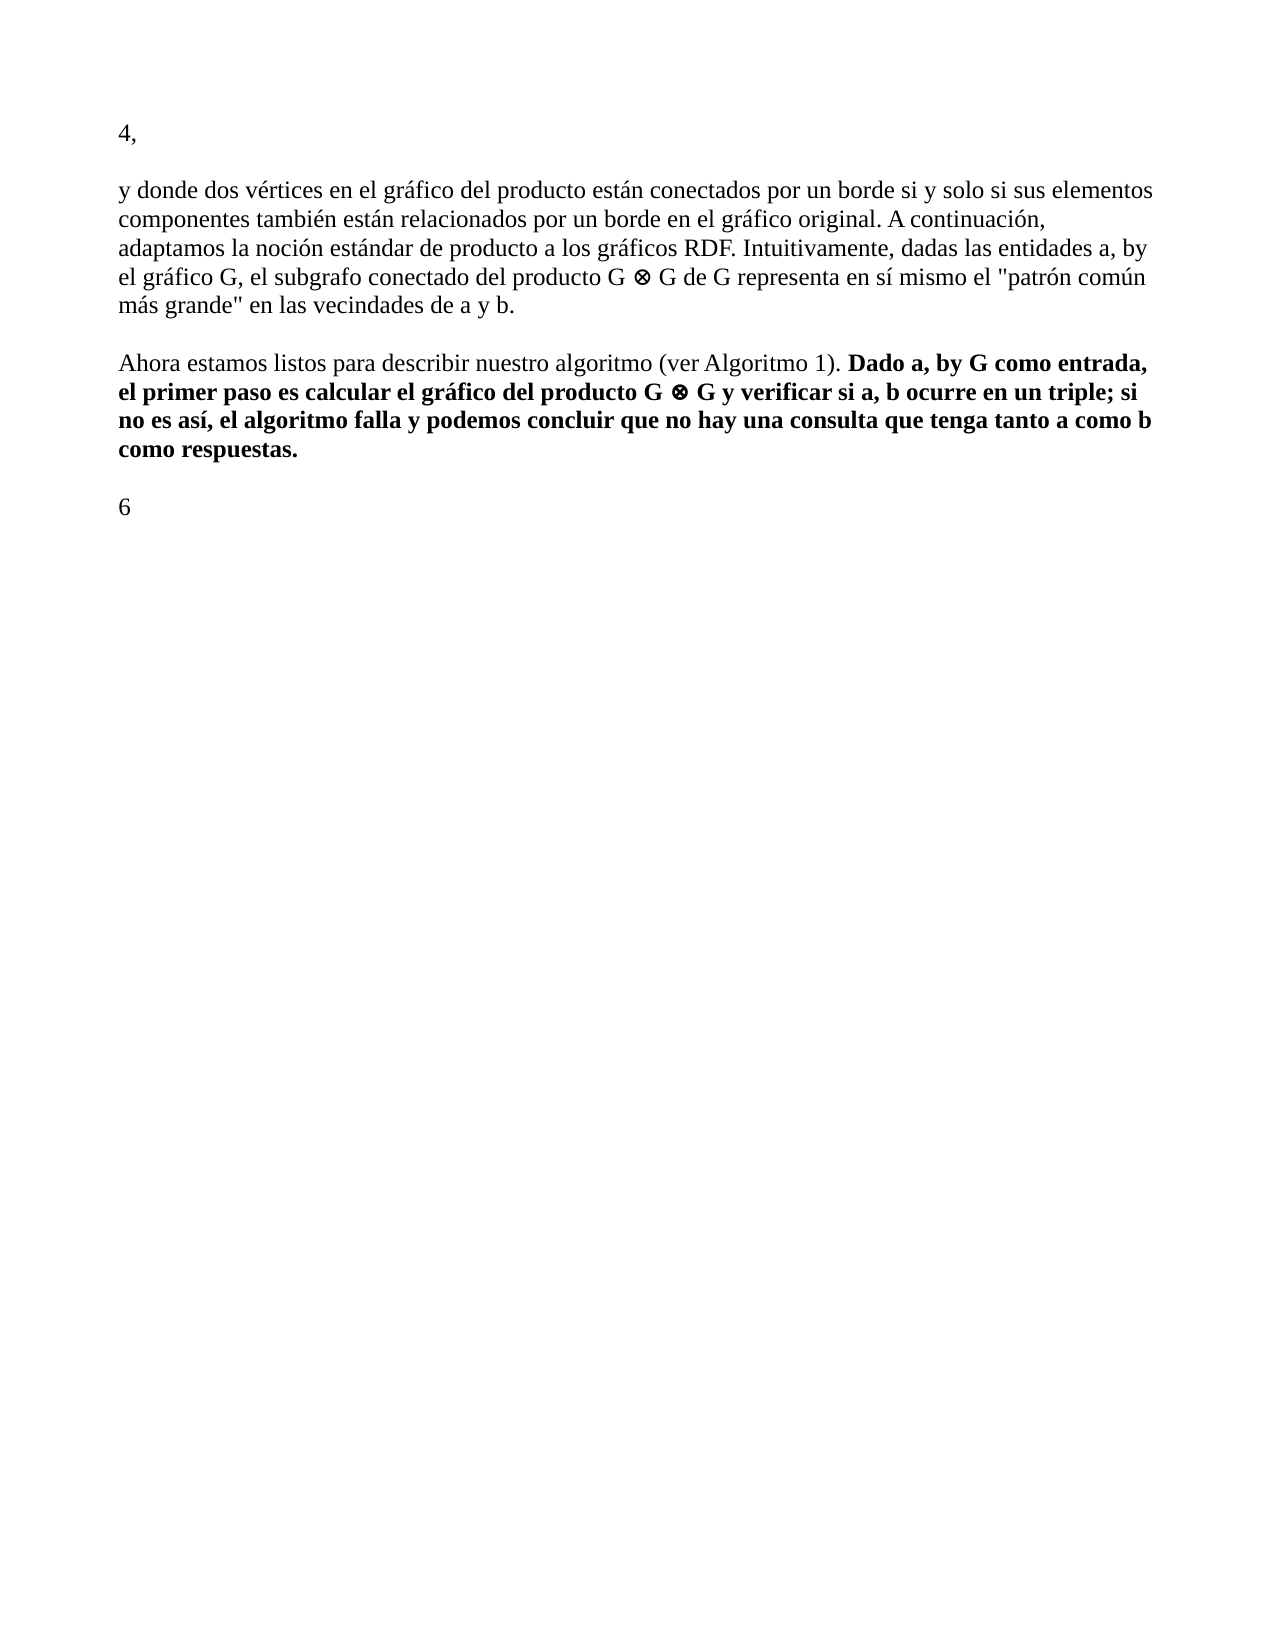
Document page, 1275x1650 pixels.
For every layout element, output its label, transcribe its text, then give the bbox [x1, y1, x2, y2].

text Ahora estamos listos para describir nuestro algoritmo (ver Algoritmo 1). Dado a, by G como entrada, el primer paso es calcular el gráfico del producto G ⊗ G y verificar si a, b ocurre en un triple; si no es así, el algoritmo falla y podemos concluir que no hay una consulta que tenga tanto a como b como respuestas. [118, 348, 1157, 463]
text 6 [118, 492, 1157, 521]
text 4, [118, 118, 1157, 147]
text y donde dos vértices en el gráfico del producto están conectados por un borde si y solo si sus elementos componentes también están relacionados por un borde en el gráfico original. A continuación, adaptamos la noción estándar de producto a los gráficos RDF. Intuitivamente, dadas las entidades a, by el gráfico G, el subgrafo conectado del producto G ⊗ G de G representa en sí mismo el "patrón común más grande" en las vecindades de a y b. [118, 176, 1157, 319]
